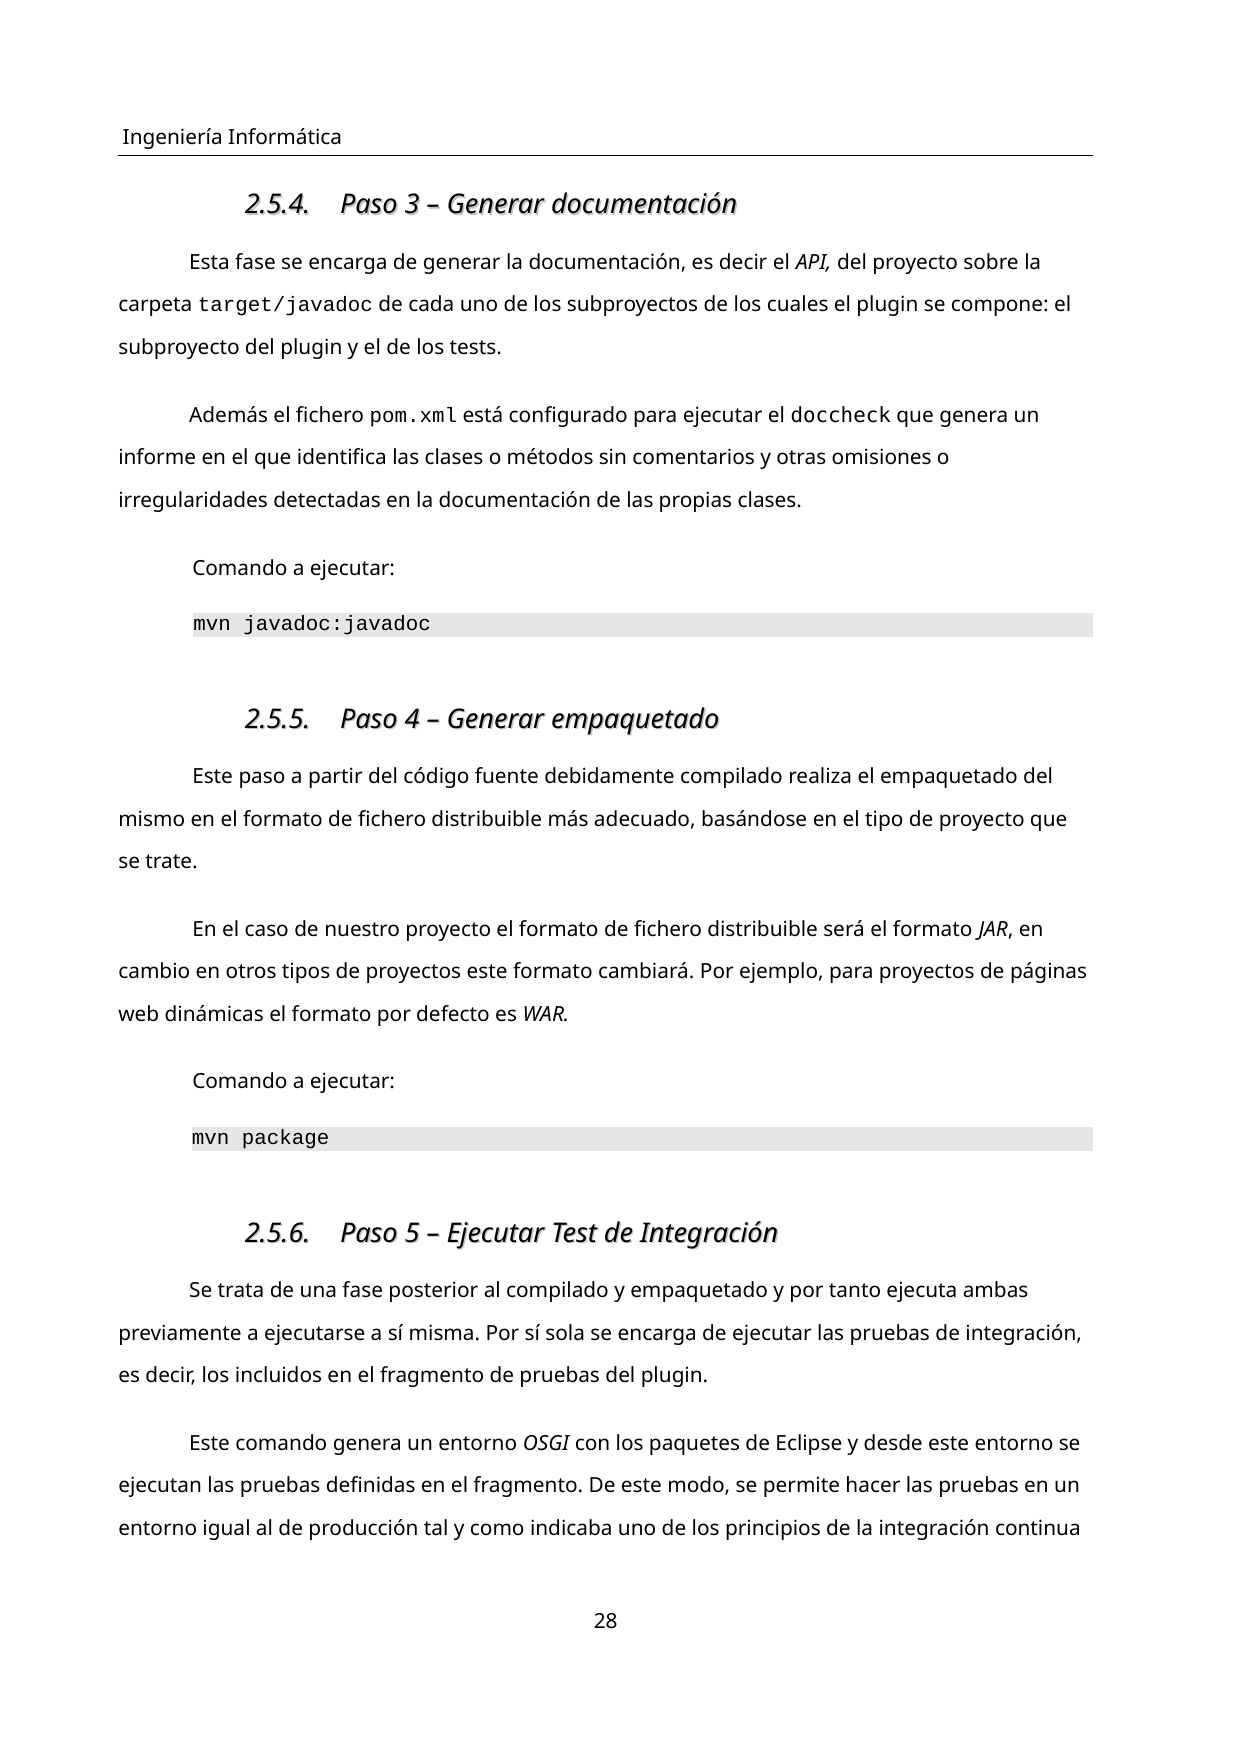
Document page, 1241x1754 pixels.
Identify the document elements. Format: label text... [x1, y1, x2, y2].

text mvn javadoc:javadoc [193, 613, 1093, 637]
text Comando a ejecutar: [118, 1067, 1093, 1095]
text En el caso de nuestro proyecto el formato de fichero distribuible será el formato JAR, en cambio en otros tipos de proyectos este formato cambiará. Por ejemplo, para proyectos de páginas web dinámicas el formato por defecto es WAR. [118, 914, 1093, 1027]
text Además el fichero pom.xml está configurado para ejecutar el doccheck que genera un informe en el que identifica las clases o métodos sin comentarios y otras omisiones o irregularidades detectadas en la documentación de las propias clases. [118, 400, 1093, 513]
subtitle Paso 4 – Generar empaquetado [310, 699, 1093, 736]
subtitle Paso 5 – Ejecutar Test de Integración [310, 1213, 1093, 1250]
text Este paso a partir del código fuente debidamente compilado realiza el empaquetado del mismo en el formato de fichero distribuible más adecuado, basándose en el tipo de proyecto que se trate. [118, 761, 1093, 875]
text Esta fase se encarga de generar la documentación, es decir el API, del proyecto sobre la carpeta target/javadoc de cada uno de los subproyectos de los cuales el plugin se compone: el subproyecto del plugin y el de los tests. [118, 247, 1093, 361]
text Comando a ejecutar: [118, 553, 1093, 581]
subtitle Paso 3 – Generar documentación [310, 185, 1093, 222]
text Se trata de una fase posterior al compilado y empaquetado y por tanto ejecuta ambas previamente a ejecutarse a sí misma. Por sí sola se encarga de ejecutar las pruebas de integración, es decir, los incluidos en el fragmento de pruebas del plugin. [118, 1275, 1093, 1389]
text Este comando genera un entorno OSGI con los paquetes de Eclipse y desde este entorno se ejecutan las pruebas definidas en el fragmento. De este modo, se permite hacer las pruebas en un entorno igual al de producción tal y como indicaba uno de los principios de la integración continua [118, 1428, 1093, 1542]
text mvn package [192, 1127, 1093, 1151]
